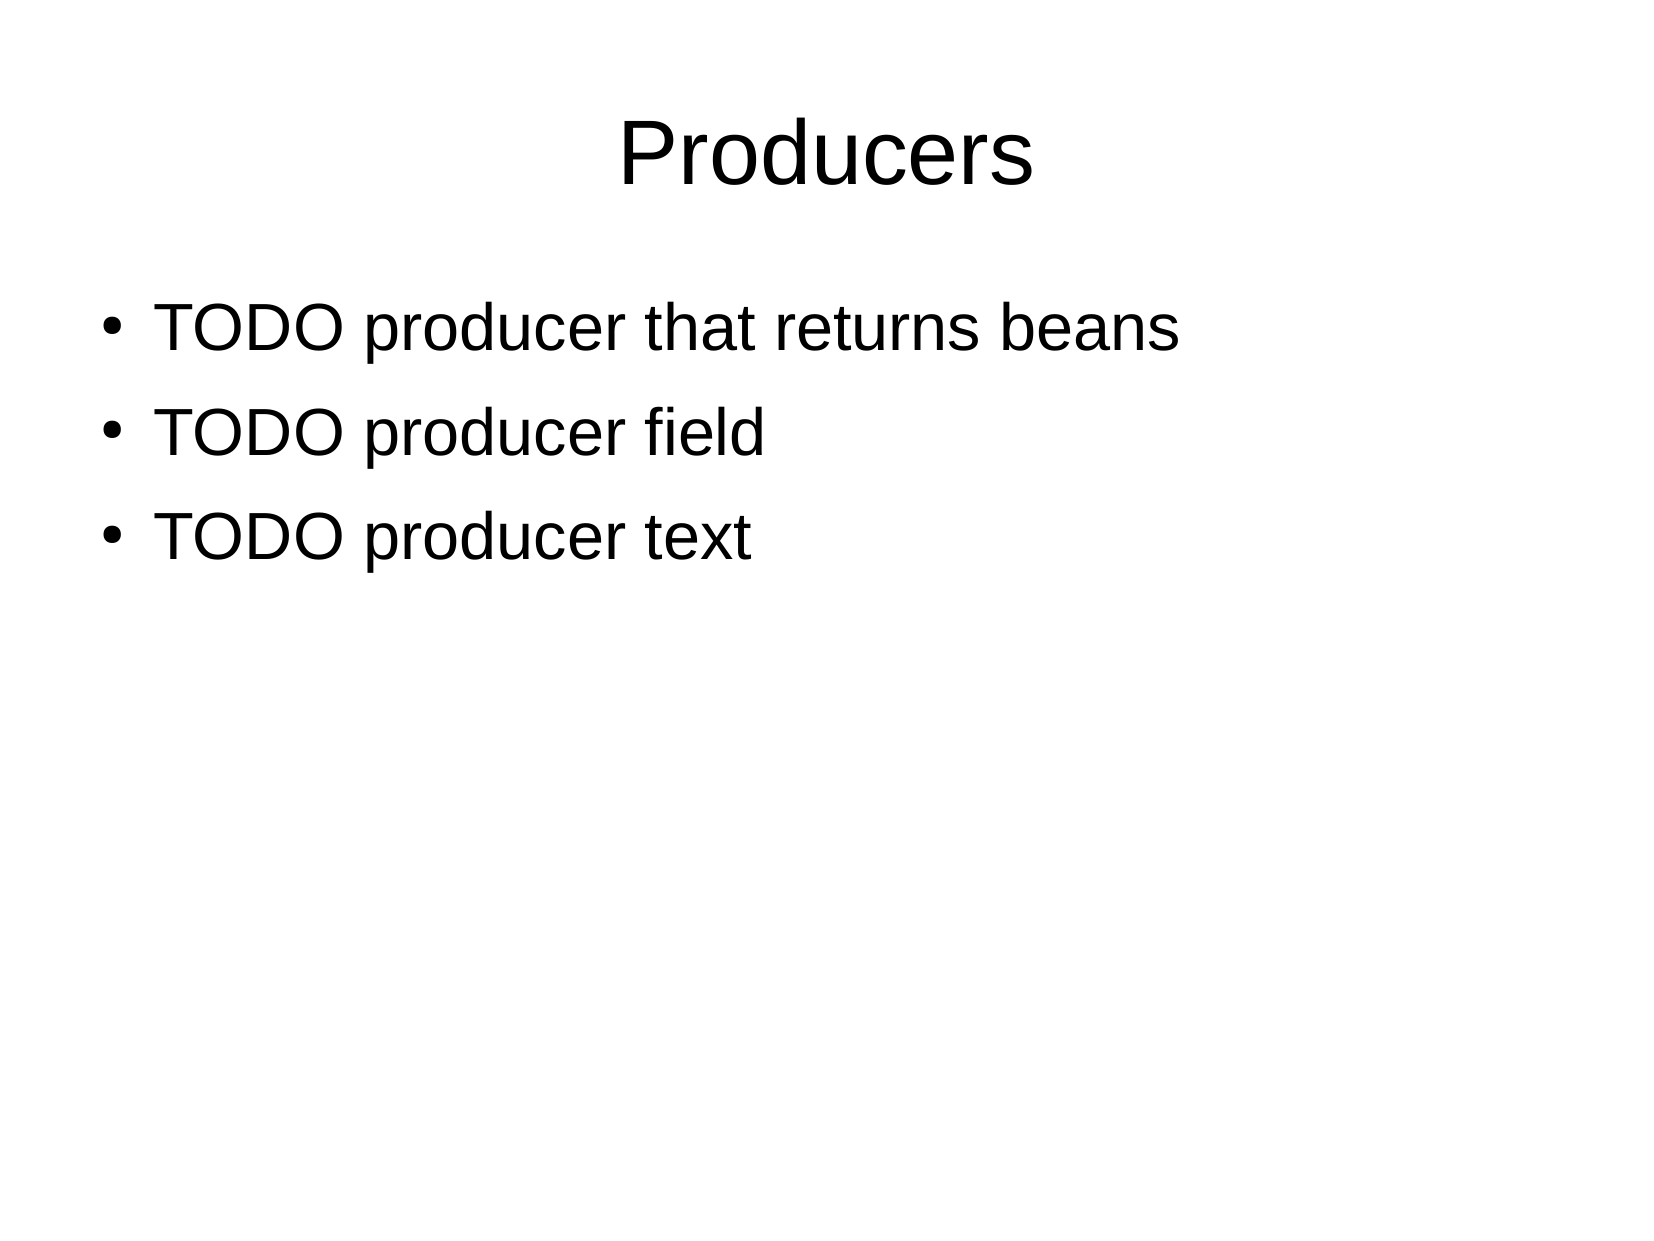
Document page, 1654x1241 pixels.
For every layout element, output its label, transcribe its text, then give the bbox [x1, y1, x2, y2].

list TODO producer that returns beans TODO producer field TODO producer text [82, 290, 1571, 1010]
title Producers [82, 49, 1571, 257]
